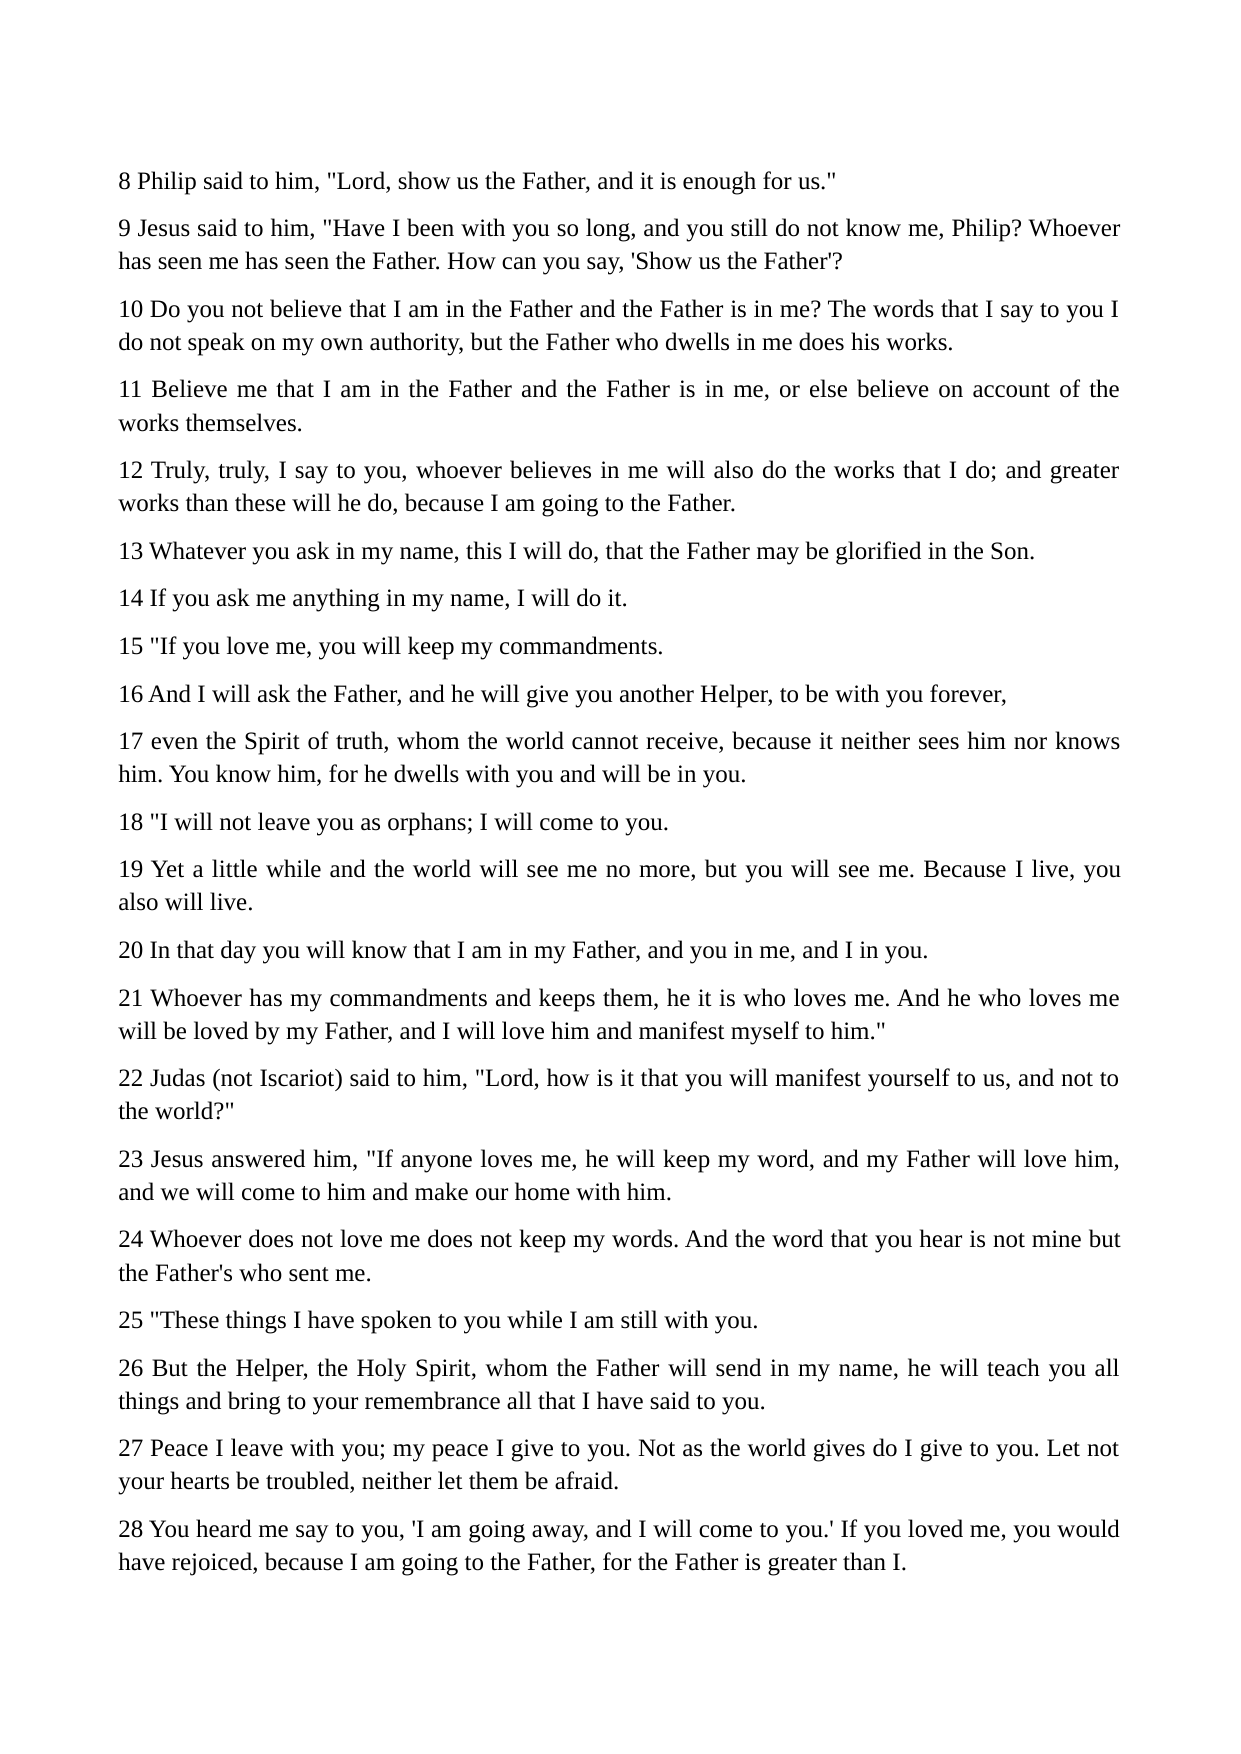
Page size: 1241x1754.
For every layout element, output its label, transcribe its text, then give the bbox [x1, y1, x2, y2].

text 10 Do you not believe that I am in the Father and the Father is in me? The words that I say to you I do not speak on my own authority, but the Father who dwells in me does his works. [118, 294, 1122, 356]
text 24 Whoever does not love me does not keep my words. And the word that you hear is not mine but the Father's who sent me. [118, 1224, 1122, 1286]
text 15 "If you love me, you will keep my commandments. [118, 631, 1122, 660]
text 23 Jesus answered him, "If anyone loves me, he will keep my word, and my Father will love him, and we will come to him and make our home with him. [118, 1144, 1122, 1206]
text 16 And I will ask the Father, and he will give you another Helper, to be with you forever, [118, 679, 1122, 707]
text 22 Judas (not Iscariot) said to him, "Lord, how is it that you will manifest yourself to us, and not to the world?" [118, 1063, 1122, 1125]
text 12 Truly, truly, I say to you, whoever believes in me will also do the works that I do; and greater works than these will he do, because I am going to the Father. [118, 455, 1122, 517]
text 11 Believe me that I am in the Father and the Father is in me, or else believe on account of the works themselves. [118, 374, 1122, 436]
text 19 Yet a little while and the world will see me no more, but you will see me. Because I live, you also will live. [118, 854, 1122, 916]
text 18 "I will not leave you as orphans; I will come to you. [118, 807, 1122, 836]
text 13 Whatever you ask in my name, this I will do, that the Father may be glorified in the Son. [118, 536, 1122, 564]
text 8 Philip said to him, "Lord, show us the Father, and it is enough for us." [118, 166, 1122, 194]
text 25 "These things I have spoken to you while I am still with you. [118, 1305, 1122, 1334]
text 14 If you ask me anything in my name, I will do it. [118, 583, 1122, 612]
text 28 You heard me say to you, 'I am going away, and I will come to you.' If you loved me, you would have rejoiced, because I am going to the Father, for the Father is greater than I. [118, 1514, 1122, 1576]
text 20 In that day you will know that I am in my Father, and you in me, and I in you. [118, 935, 1122, 964]
text 21 Whoever has my commandments and keeps them, he it is who loves me. And he who loves me will be loved by my Father, and I will love him and manifest myself to him." [118, 983, 1122, 1044]
text 17 even the Spirit of truth, whom the world cannot receive, because it neither sees him nor knows him. You know him, for he dwells with you and will be in you. [118, 726, 1122, 788]
text 9 Jesus said to him, "Have I been with you so long, and you still do not know me, Philip? Whoever has seen me has seen the Father. How can you say, 'Show us the Father'? [118, 213, 1122, 275]
text 27 Peace I leave with you; my peace I give to you. Not as the world gives do I give to you. Let not your hearts be troubled, neither let them be afraid. [118, 1433, 1122, 1495]
text 26 But the Helper, the Holy Spirit, whom the Father will send in my name, he will teach you all things and bring to your remembrance all that I have said to you. [118, 1353, 1122, 1414]
